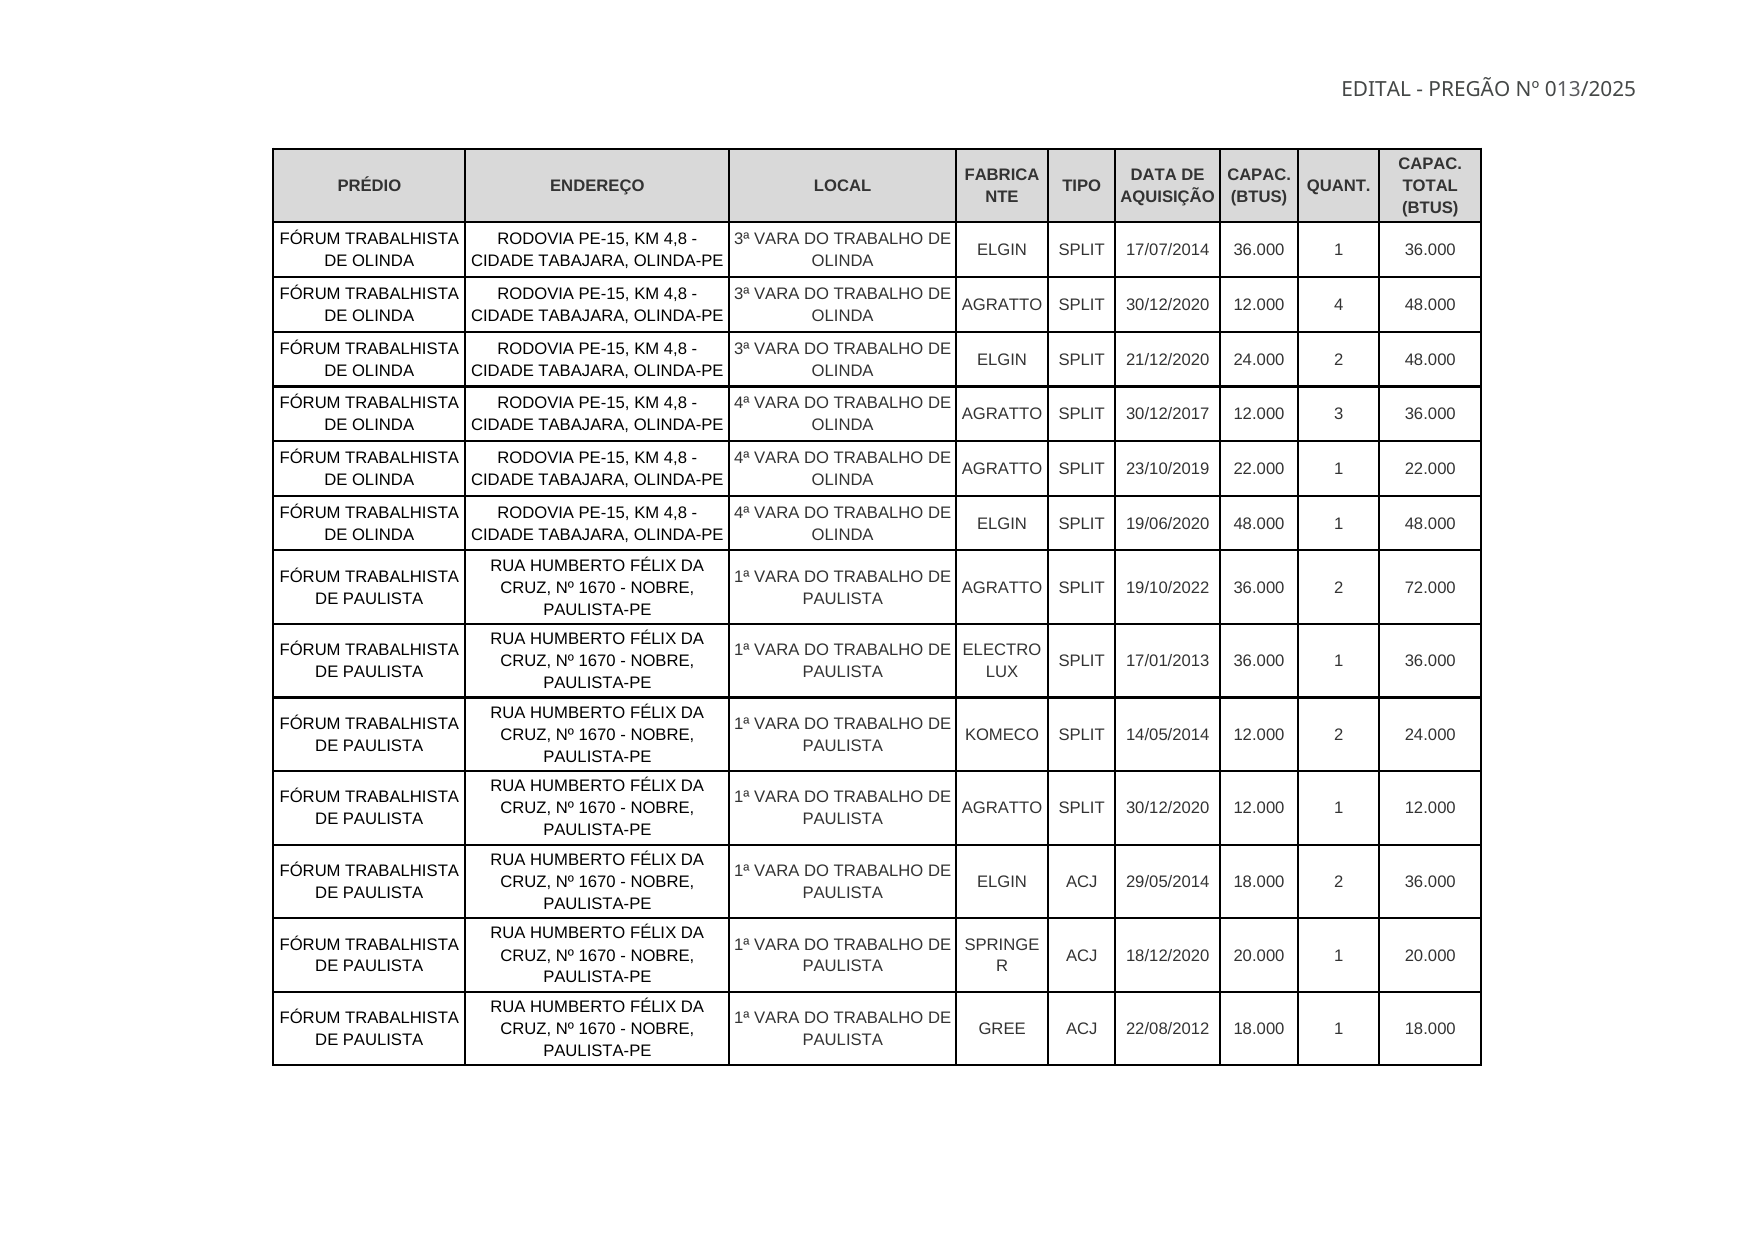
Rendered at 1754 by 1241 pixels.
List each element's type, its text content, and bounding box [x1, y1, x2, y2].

table_cell 12.000 [1380, 772, 1480, 843]
table_cell 1 [1299, 223, 1378, 276]
table_cell 4ª VARA DO TRABALHO DE OLINDA [730, 497, 955, 549]
table_cell AGRATTO [957, 278, 1047, 331]
table_header ENDEREÇO [466, 150, 728, 221]
table_cell 12.000 [1221, 772, 1297, 843]
table_cell 14/05/2014 [1116, 699, 1219, 770]
table_cell 22.000 [1380, 442, 1480, 495]
table_cell SPLIT [1049, 442, 1114, 495]
table_cell AGRATTO [957, 551, 1047, 623]
table_cell 1ª VARA DO TRABALHO DE PAULISTA [730, 551, 955, 623]
table_header PRÉDIO [274, 150, 464, 221]
table_cell 2 [1299, 333, 1378, 385]
table_cell RUA HUMBERTO FÉLIX DA CRUZ, Nº 1670 - NOBRE, PAULISTA-PE [466, 993, 728, 1064]
table_header TIPO [1049, 150, 1114, 221]
table_cell 19/10/2022 [1116, 551, 1219, 623]
table_cell FÓRUM TRABALHISTA DE OLINDA [274, 497, 464, 549]
table_cell AGRATTO [957, 442, 1047, 495]
table_cell 36.000 [1380, 625, 1480, 696]
table_cell FÓRUM TRABALHISTA DE PAULISTA [274, 993, 464, 1064]
table_cell 1ª VARA DO TRABALHO DE PAULISTA [730, 919, 955, 991]
table_cell ELGIN [957, 333, 1047, 385]
table_cell SPLIT [1049, 699, 1114, 770]
table_cell FÓRUM TRABALHISTA DE OLINDA [274, 388, 464, 440]
table_cell 4ª VARA DO TRABALHO DE OLINDA [730, 442, 955, 495]
table_cell RODOVIA PE-15, KM 4,8 - CIDADE TABAJARA, OLINDA-PE [466, 278, 728, 331]
table_cell 1 [1299, 442, 1378, 495]
table_cell KOMECO [957, 699, 1047, 770]
table_cell RUA HUMBERTO FÉLIX DA CRUZ, Nº 1670 - NOBRE, PAULISTA-PE [466, 772, 728, 843]
table_cell 2 [1299, 551, 1378, 623]
table_cell RODOVIA PE-15, KM 4,8 - CIDADE TABAJARA, OLINDA-PE [466, 333, 728, 385]
table_cell 12.000 [1221, 699, 1297, 770]
table_cell 17/07/2014 [1116, 223, 1219, 276]
table_header QUANT. [1299, 150, 1378, 221]
table_cell 24.000 [1221, 333, 1297, 385]
table_cell RUA HUMBERTO FÉLIX DA CRUZ, Nº 1670 - NOBRE, PAULISTA-PE [466, 846, 728, 917]
table_cell 29/05/2014 [1116, 846, 1219, 917]
table_cell SPLIT [1049, 772, 1114, 843]
table_cell 1 [1299, 497, 1378, 549]
table_cell 1ª VARA DO TRABALHO DE PAULISTA [730, 772, 955, 843]
table_cell 48.000 [1380, 278, 1480, 331]
table_cell 18.000 [1221, 846, 1297, 917]
table_header DATA DE AQUISIÇÃO [1116, 150, 1219, 221]
table_cell RODOVIA PE-15, KM 4,8 - CIDADE TABAJARA, OLINDA-PE [466, 388, 728, 440]
table_cell 18.000 [1380, 993, 1480, 1064]
table_cell SPLIT [1049, 388, 1114, 440]
table_cell 48.000 [1221, 497, 1297, 549]
table_cell 48.000 [1380, 333, 1480, 385]
table_cell 21/12/2020 [1116, 333, 1219, 385]
table_cell ELECTROLUX [957, 625, 1047, 696]
table_cell RODOVIA PE-15, KM 4,8 - CIDADE TABAJARA, OLINDA-PE [466, 497, 728, 549]
table_cell FÓRUM TRABALHISTA DE PAULISTA [274, 551, 464, 623]
table_cell 1ª VARA DO TRABALHO DE PAULISTA [730, 846, 955, 917]
table_cell 30/12/2020 [1116, 772, 1219, 843]
table_cell 1 [1299, 993, 1378, 1064]
table_cell SPLIT [1049, 278, 1114, 331]
table_cell FÓRUM TRABALHISTA DE PAULISTA [274, 919, 464, 991]
table_cell 36.000 [1221, 625, 1297, 696]
table_cell 36.000 [1380, 846, 1480, 917]
table_cell ELGIN [957, 223, 1047, 276]
table_cell ACJ [1049, 993, 1114, 1064]
table_cell FÓRUM TRABALHISTA DE OLINDA [274, 442, 464, 495]
table_header LOCAL [730, 150, 955, 221]
table_cell 18.000 [1221, 993, 1297, 1064]
table_cell 30/12/2017 [1116, 388, 1219, 440]
table_cell GREE [957, 993, 1047, 1064]
table_cell 1 [1299, 625, 1378, 696]
table_cell RODOVIA PE-15, KM 4,8 - CIDADE TABAJARA, OLINDA-PE [466, 223, 728, 276]
table_cell 22.000 [1221, 442, 1297, 495]
table_cell RUA HUMBERTO FÉLIX DA CRUZ, Nº 1670 - NOBRE, PAULISTA-PE [466, 551, 728, 623]
table_cell 72.000 [1380, 551, 1480, 623]
table_cell 1 [1299, 919, 1378, 991]
table_cell 48.000 [1380, 497, 1480, 549]
table_header CAPAC. TOTAL (BTUS) [1380, 150, 1480, 221]
table_cell 3 [1299, 388, 1378, 440]
table_cell RUA HUMBERTO FÉLIX DA CRUZ, Nº 1670 - NOBRE, PAULISTA-PE [466, 625, 728, 696]
table_cell 24.000 [1380, 699, 1480, 770]
table_cell 23/10/2019 [1116, 442, 1219, 495]
table_cell 3ª VARA DO TRABALHO DE OLINDA [730, 278, 955, 331]
table_cell AGRATTO [957, 772, 1047, 843]
table_cell FÓRUM TRABALHISTA DE PAULISTA [274, 772, 464, 843]
table_cell SPLIT [1049, 223, 1114, 276]
table_cell 36.000 [1380, 388, 1480, 440]
table_cell FÓRUM TRABALHISTA DE PAULISTA [274, 699, 464, 770]
table_cell SPLIT [1049, 333, 1114, 385]
table_cell SPRINGER [957, 919, 1047, 991]
table_cell ACJ [1049, 919, 1114, 991]
table_cell 4 [1299, 278, 1378, 331]
table_cell RODOVIA PE-15, KM 4,8 - CIDADE TABAJARA, OLINDA-PE [466, 442, 728, 495]
table_cell SPLIT [1049, 497, 1114, 549]
table_cell 4ª VARA DO TRABALHO DE OLINDA [730, 388, 955, 440]
table_cell 12.000 [1221, 278, 1297, 331]
table_cell 3ª VARA DO TRABALHO DE OLINDA [730, 223, 955, 276]
table_cell FÓRUM TRABALHISTA DE PAULISTA [274, 846, 464, 917]
table_cell 2 [1299, 846, 1378, 917]
table_cell 1ª VARA DO TRABALHO DE PAULISTA [730, 625, 955, 696]
table_cell RUA HUMBERTO FÉLIX DA CRUZ, Nº 1670 - NOBRE, PAULISTA-PE [466, 919, 728, 991]
table_cell 22/08/2012 [1116, 993, 1219, 1064]
table_cell 1ª VARA DO TRABALHO DE PAULISTA [730, 699, 955, 770]
table_cell 3ª VARA DO TRABALHO DE OLINDA [730, 333, 955, 385]
table_cell 36.000 [1221, 551, 1297, 623]
table_cell FÓRUM TRABALHISTA DE OLINDA [274, 223, 464, 276]
table_cell ELGIN [957, 497, 1047, 549]
table_header CAPAC. (BTUS) [1221, 150, 1297, 221]
table_cell 18/12/2020 [1116, 919, 1219, 991]
table_cell FÓRUM TRABALHISTA DE OLINDA [274, 278, 464, 331]
table_cell 19/06/2020 [1116, 497, 1219, 549]
table_cell FÓRUM TRABALHISTA DE PAULISTA [274, 625, 464, 696]
table_cell 17/01/2013 [1116, 625, 1219, 696]
table_cell 2 [1299, 699, 1378, 770]
table_cell 20.000 [1380, 919, 1480, 991]
table_cell 20.000 [1221, 919, 1297, 991]
table_cell 1 [1299, 772, 1378, 843]
table_header FABRICANTE [957, 150, 1047, 221]
table_cell 1ª VARA DO TRABALHO DE PAULISTA [730, 993, 955, 1064]
table_cell RUA HUMBERTO FÉLIX DA CRUZ, Nº 1670 - NOBRE, PAULISTA-PE [466, 699, 728, 770]
table_cell FÓRUM TRABALHISTA DE OLINDA [274, 333, 464, 385]
table_cell ACJ [1049, 846, 1114, 917]
table_cell 30/12/2020 [1116, 278, 1219, 331]
table_cell 36.000 [1221, 223, 1297, 276]
table_cell ELGIN [957, 846, 1047, 917]
table_cell 36.000 [1380, 223, 1480, 276]
table_cell SPLIT [1049, 551, 1114, 623]
table_cell 12.000 [1221, 388, 1297, 440]
table_cell AGRATTO [957, 388, 1047, 440]
table_cell SPLIT [1049, 625, 1114, 696]
